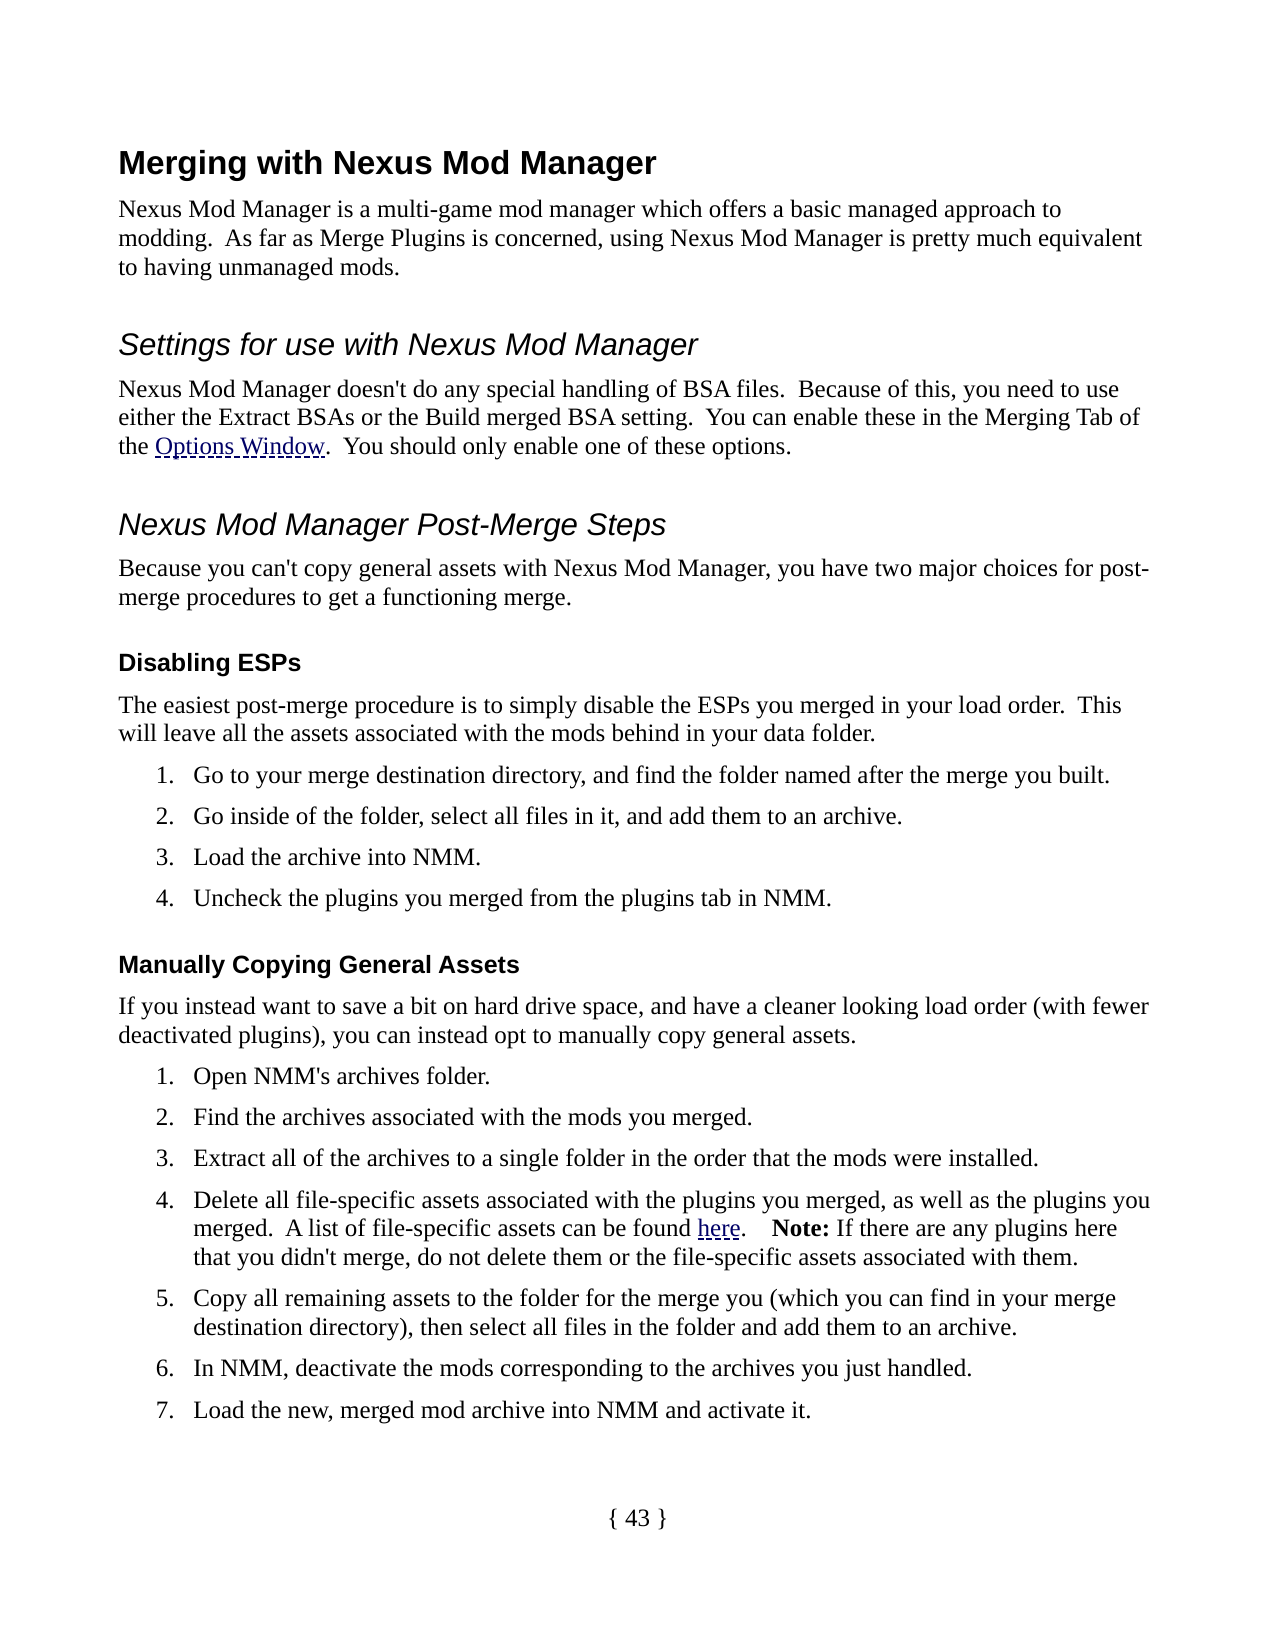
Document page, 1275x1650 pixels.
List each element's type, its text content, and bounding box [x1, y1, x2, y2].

text Nexus Mod Manager doesn't do any special handling of BSA files. Because of this, you need to use either the Extract BSAs or the Build merged BSA setting. You can enable these in the Merging Tab of the Options Window. You should only enable one of these options. [118, 374, 1157, 460]
text If you instead want to save a bit on hard drive space, and have a cleaner looking load order (with fewer deactivated plugins), you can instead opt to manually copy general assets. [118, 991, 1157, 1048]
subtitle Settings for use with Nexus Mod Manager [118, 326, 1157, 362]
subtitle Nexus Mod Manager Post-Merge Steps [118, 506, 1157, 541]
subtitle Merging with Nexus Mod Manager [118, 143, 1157, 182]
subtitle Disabling ESPs [118, 648, 1157, 677]
list Uncheck the plugins you merged from the plugins tab in NMM. [156, 883, 1157, 912]
list Load the archive into NMM. [156, 842, 1157, 871]
list Find the archives associated with the mods you merged. [156, 1102, 1157, 1131]
text Nexus Mod Manager is a multi-game mod manager which offers a basic managed approach to modding. As far as Merge Plugins is concerned, using Nexus Mod Manager is pretty much equivalent to having unmanaged mods. [118, 194, 1157, 280]
list Load the new, merged mod archive into NMM and activate it. [156, 1395, 1157, 1423]
subtitle Manually Copying General Assets [118, 950, 1157, 978]
list Delete all file-specific assets associated with the plugins you merged, as well as the plugins you merged. A list of file-specific assets can be found here. Note: If there are any plugins here that you didn't merge, do not delete them or the file-specific assets associated with them. [156, 1185, 1157, 1271]
list Go inside of the folder, select all files in it, and add them to an archive. [156, 801, 1157, 830]
text The easiest post-merge procedure is to simply disable the ESPs you merged in your load order. This will leave all the assets associated with the mods behind in your data folder. [118, 690, 1157, 747]
list Go to your merge destination directory, and find the folder named after the merge you built. [156, 760, 1157, 788]
text Because you can't copy general assets with Nexus Mod Manager, you have two major choices for post-merge procedures to get a functioning merge. [118, 553, 1157, 611]
list Open NMM's archives folder. [156, 1061, 1157, 1090]
list Copy all remaining assets to the folder for the merge you (which you can find in your merge destination directory), then select all files in the folder and add them to an archive. [156, 1283, 1157, 1341]
list Extract all of the archives to a single folder in the order that the mods were installed. [156, 1143, 1157, 1172]
list In NMM, deactivate the mods corresponding to the archives you just handled. [156, 1353, 1157, 1382]
